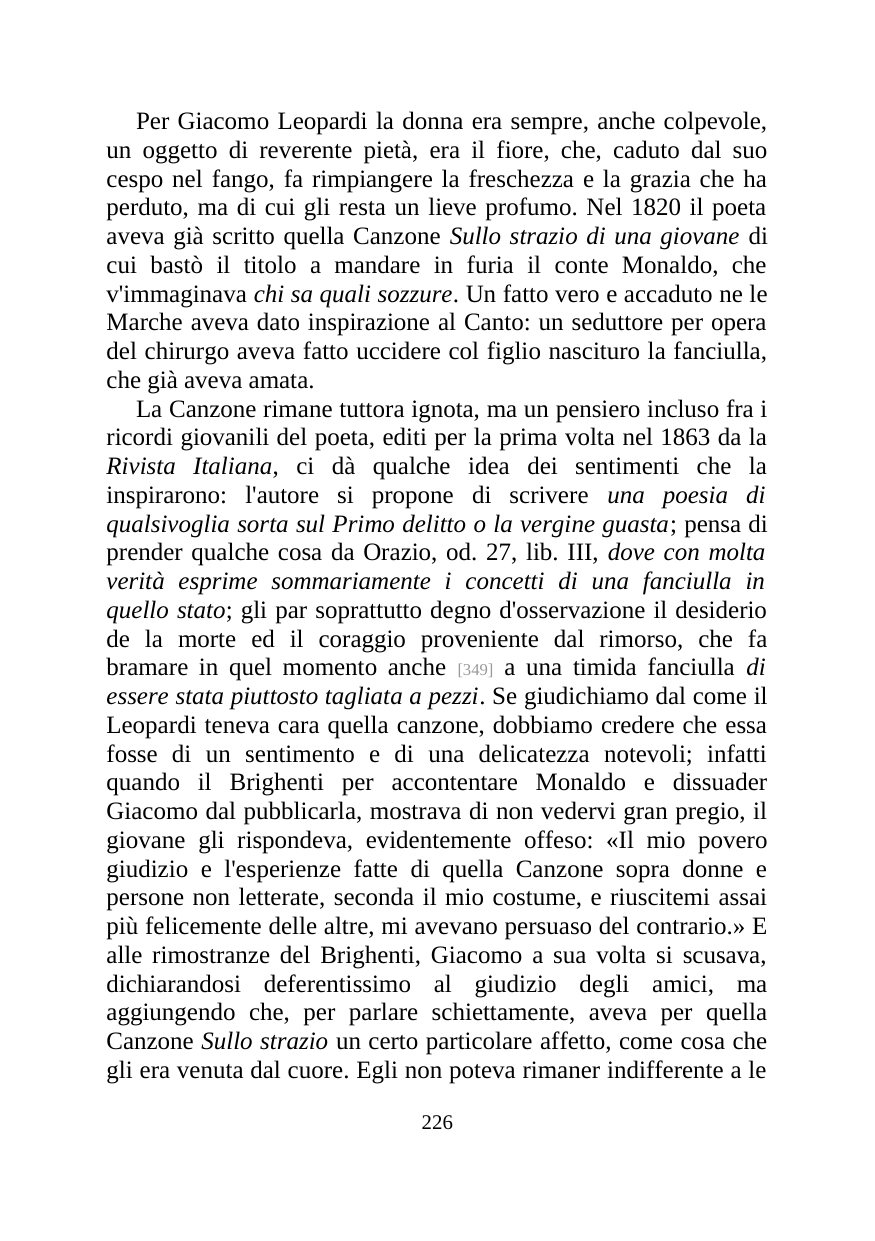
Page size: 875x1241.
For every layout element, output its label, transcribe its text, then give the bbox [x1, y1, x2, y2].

text La Canzone rimane tuttora ignota, ma un pensiero incluso fra i ricordi giovanili del poeta, editi per la prima volta nel 1863 da la Rivista Italiana, ci dà qualche idea dei sentimenti che la inspirarono: l'autore si propone di scrivere una poesia di qualsivoglia sorta sul Primo delitto o la vergine guasta; pensa di prender qualche cosa da Orazio, od. 27, lib. III, dove con molta verità esprime sommariamente i concetti di una fanciulla in quello stato; gli par soprattutto degno d'osservazione il desiderio de la morte ed il coraggio proveniente dal rimorso, che fa bramare in quel momento anche [349] a una timida fanciulla di essere stata piuttosto tagliata a pezzi. Se giudichiamo dal come il Leopardi teneva cara quella canzone, dobbiamo credere che essa fosse di un sentimento e di una delicatezza notevoli; infatti quando il Brighenti per accontentare Monaldo e dissuader Giacomo dal pubblicarla, mostrava di non vedervi gran pregio, il giovane gli rispondeva, evidentemente offeso: «Il mio povero giudizio e l'esperienze fatte di quella Canzone sopra donne e persone non letterate, seconda il mio costume, e riuscitemi assai più felicemente delle altre, mi avevano persuaso del contrario.» E alle rimostranze del Brighenti, Giacomo a sua volta si scusava, dichiarandosi deferentissimo al giudizio degli amici, ma aggiungendo che, per parlare schiettamente, aveva per quella Canzone Sullo strazio un certo particolare affetto, come cosa che gli era venuta dal cuore. Egli non poteva rimaner indifferente a le [106, 394, 768, 1084]
text Per Giacomo Leopardi la donna era sempre, anche colpevole, un oggetto di reverente pietà, era il fiore, che, caduto dal suo cespo nel fango, fa rimpiangere la freschezza e la grazia che ha perduto, ma di cui gli resta un lieve profumo. Nel 1820 il poeta aveva già scritto quella Canzone Sullo strazio di una giovane di cui bastò il titolo a mandare in furia il conte Monaldo, che v'immaginava chi sa quali sozzure. Un fatto vero e accaduto ne le Marche aveva dato inspirazione al Canto: un seduttore per opera del chirurgo aveva fatto uccidere col figlio nascituro la fanciulla, che già aveva amata. [106, 106, 768, 394]
